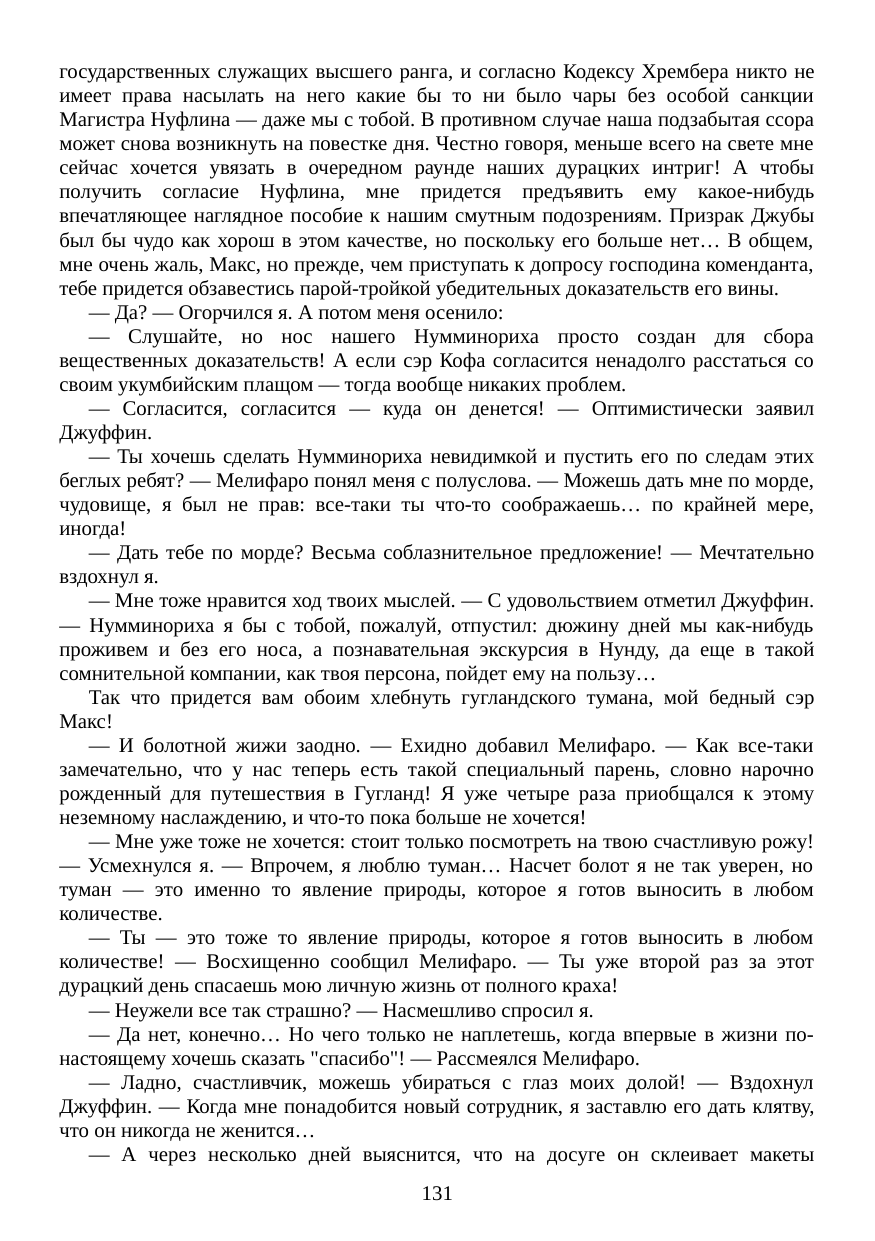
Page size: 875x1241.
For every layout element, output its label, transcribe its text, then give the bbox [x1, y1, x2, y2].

text Так что придется вам обоим хлебнуть гугландского тумана, мой бедный сэр Макс! [59, 685, 815, 733]
text — Ты — это тоже то явление природы, которое я готов выносить в любом количестве! — Восхищенно сообщил Мелифаро. — Ты уже второй раз за этот дурацкий день спасаешь мою личную жизнь от полного краха! [59, 925, 815, 997]
text — Да нет, конечно… Но чего только не наплетешь, когда впервые в жизни по-настоящему хочешь сказать "спасибо"! — Рассмеялся Мелифаро. [59, 1022, 815, 1070]
text — Да? — Огорчился я. А потом меня осенило: [59, 300, 815, 324]
text — Слушайте, но нос нашего Нумминориха просто создан для сбора вещественных доказательств! А если сэр Кофа согласится ненадолго расстаться со своим укумбийским плащом — тогда вообще никаких проблем. [59, 324, 815, 396]
text государственных служащих высшего ранга, и согласно Кодексу Хрембера никто не имеет права насылать на него какие бы то ни было чары без особой санкции Магистра Нуфлина — даже мы с тобой. В противном случае наша подзабытая ссора может снова возникнуть на повестке дня. Честно говоря, меньше всего на свете мне сейчас хочется увязать в очередном раунде наших дурацких интриг! А чтобы получить согласие Нуфлина, мне придется предъявить ему какое-нибудь впечатляющее наглядное пособие к нашим смутным подозрениям. Призрак Джубы был бы чудо как хорош в этом качестве, но поскольку его больше нет… В общем, мне очень жаль, Макс, но прежде, чем приступать к допросу господина коменданта, тебе придется обзавестись парой-тройкой убедительных доказательств его вины. [59, 59, 815, 300]
text — Мне уже тоже не хочется: стоит только посмотреть на твою счастливую рожу! — Усмехнулся я. — Впрочем, я люблю туман… Насчет болот я не так уверен, но туман — это именно то явление природы, которое я готов выносить в любом количестве. [59, 829, 815, 925]
text — И болотной жижи заодно. — Ехидно добавил Мелифаро. — Как все-таки замечательно, что у нас теперь есть такой специальный парень, словно нарочно рожденный для путешествия в Гугланд! Я уже четыре раза приобщался к этому неземному наслаждению, и что-то пока больше не хочется! [59, 733, 815, 829]
text — Дать тебе по морде? Весьма соблазнительное предложение! — Мечтательно вздохнул я. [59, 540, 815, 588]
text — А через несколько дней выяснится, что на досуге он склеивает макеты [59, 1142, 815, 1166]
text — Ты хочешь сделать Нумминориха невидимкой и пустить его по следам этих беглых ребят? — Мелифаро понял меня с полуслова. — Можешь дать мне по морде, чудовище, я был не прав: все-таки ты что-то соображаешь… по крайней мере, иногда! [59, 444, 815, 540]
text — Ладно, счастливчик, можешь убираться с глаз моих долой! — Вздохнул Джуффин. — Когда мне понадобится новый сотрудник, я заставлю его дать клятву, что он никогда не женится… [59, 1070, 815, 1142]
text — Неужели все так страшно? — Насмешливо спросил я. [59, 997, 815, 1022]
text — Согласится, согласится — куда он денется! — Оптимистически заявил Джуффин. [59, 396, 815, 444]
text — Мне тоже нравится ход твоих мыслей. — С удовольствием отметил Джуффин. — Нумминориха я бы с тобой, пожалуй, отпустил: дюжину дней мы как-нибудь проживем и без его носа, а познавательная экскурсия в Нунду, да еще в такой сомнительной компании, как твоя персона, пойдет ему на пользу… [59, 588, 815, 685]
